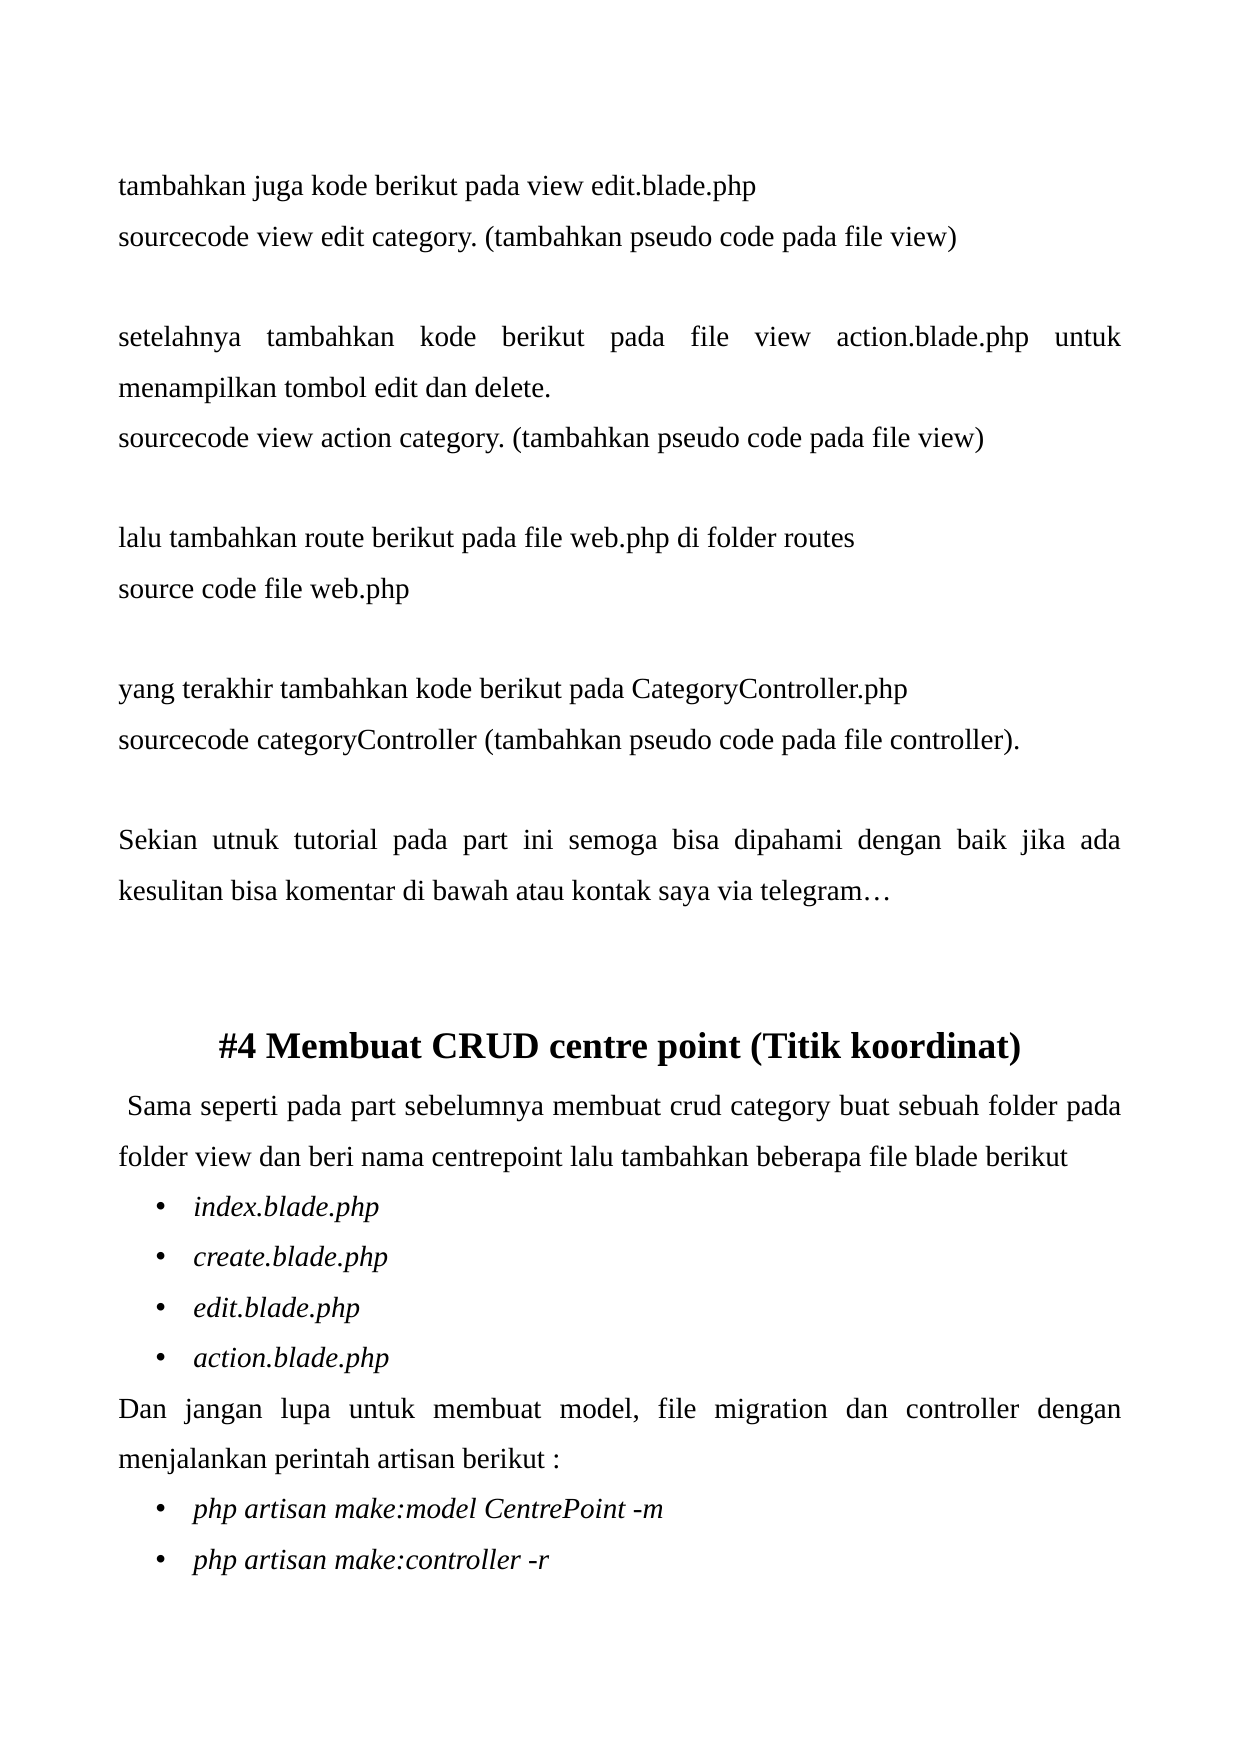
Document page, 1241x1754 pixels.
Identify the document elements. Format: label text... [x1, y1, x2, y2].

text setelahnya tambahkan kode berikut pada file view action.blade.php untuk menampilkan tombol edit dan delete. [118, 319, 1122, 403]
text Dan jangan lupa untuk membuat model, file migration dan controller dengan menjalankan perintah artisan berikut : [118, 1391, 1122, 1474]
list php artisan make:controller -r [156, 1542, 1122, 1575]
text yang terakhir tambahkan kode berikut pada CategoryController.php [118, 672, 1122, 705]
text source code file web.php [118, 571, 1122, 604]
list index.blade.php [156, 1189, 1122, 1223]
text lalu tambahkan route berikut pada file web.php di folder routes [118, 521, 1122, 554]
text sourcecode view edit category. (tambahkan pseudo code pada file view) [118, 219, 1122, 252]
text tambahkan juga kode berikut pada view edit.blade.php [118, 168, 1122, 202]
text Sama seperti pada part sebelumnya membuat crud category buat sebuah folder pada folder view dan beri nama centrepoint lalu tambahkan beberapa file blade berikut [118, 1088, 1122, 1172]
text #4 Membuat CRUD centre point (Titik koordinat) [118, 1024, 1122, 1067]
text Sekian utnuk tutorial pada part ini semoga bisa dipahami dengan baik jika ada kesulitan bisa komentar di bawah atau kontak saya via telegram… [118, 822, 1122, 906]
list php artisan make:model CentrePoint -m [156, 1491, 1122, 1525]
text sourcecode view action category. (tambahkan pseudo code pada file view) [118, 420, 1122, 453]
list edit.blade.php [156, 1290, 1122, 1323]
list create.blade.php [156, 1239, 1122, 1273]
text sourcecode categoryController (tambahkan pseudo code pada file controller). [118, 722, 1122, 755]
list action.blade.php [156, 1340, 1122, 1374]
